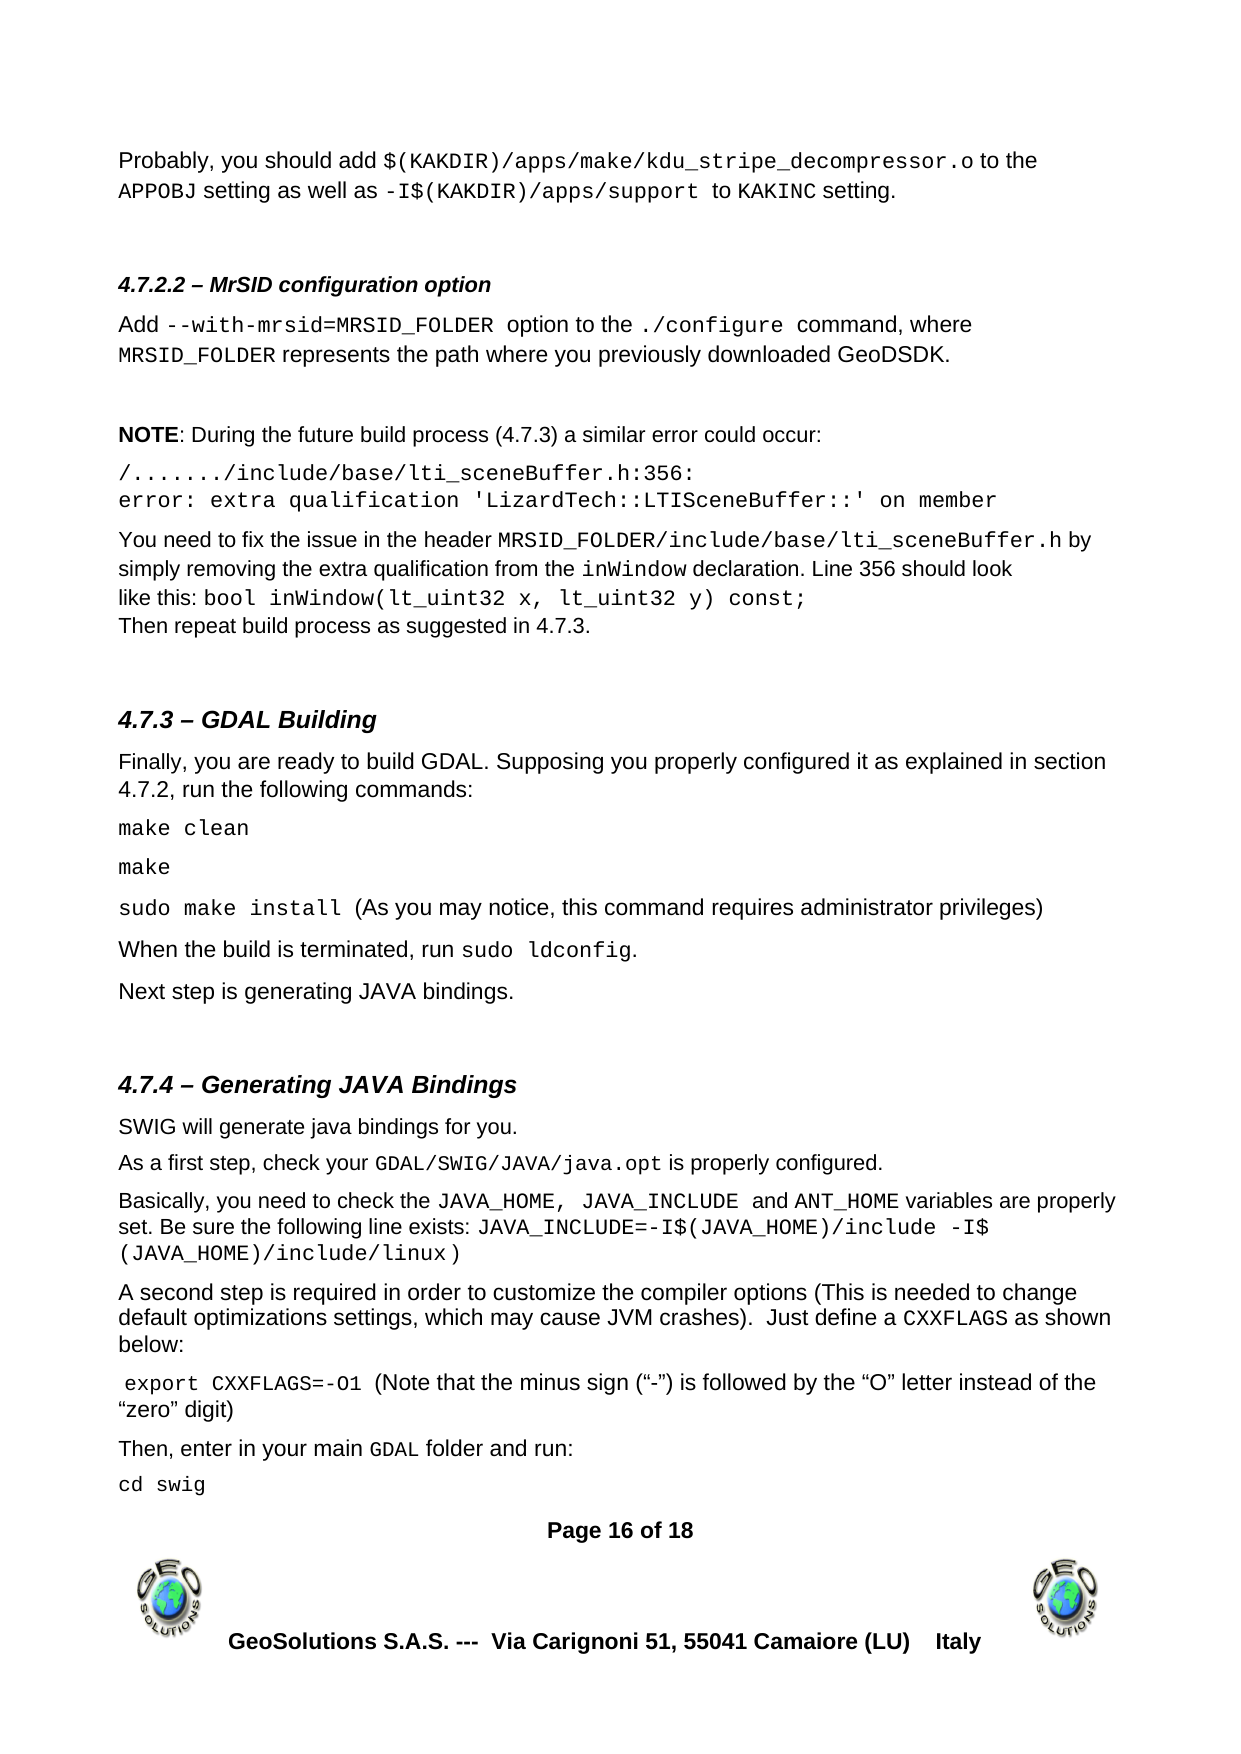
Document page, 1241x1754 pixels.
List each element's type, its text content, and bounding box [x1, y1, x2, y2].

text When the build is terminated, run sudo ldconfig. [118, 937, 1122, 964]
subtitle 4.7.3 – GDAL Building [118, 706, 1122, 734]
text Add --with-mrsid=MRSID_FOLDER option to the ./configure command, where MRSID_FOLDER represents the path where you previously downloaded GeoDSDK. [118, 312, 1122, 369]
text A second step is required in order to customize the compiler options (This is needed to change default optimizations settings, which may cause JVM crashes). Just define a CXXFLAGS as shown below: [118, 1279, 1122, 1358]
text make clean [118, 817, 1122, 842]
text NOTE: During the future build process (4.7.3) a similar error could occur: [118, 423, 1122, 448]
text Finally, you are ready to build GDAL. Supposing you properly configured it as explained in section 4.7.2, run the following commands: [118, 749, 1122, 803]
text Basically, you need to check the JAVA_HOME, JAVA_INCLUDE and ANT_HOME variables are properly set. Be sure the following line exists: JAVA_INCLUDE=-I$(JAVA_HOME)/include -I$(JAVA_HOME)/include/linux ) [118, 1188, 1122, 1267]
text /......./include/base/lti_sceneBuffer.h:356: error: extra qualification 'LizardTech::LTISceneBuffer::' on member [118, 462, 1122, 514]
text Probably, you should add $(KAKDIR)/apps/make/kdu_stripe_decompressor.o to the APPOBJ setting as well as -I$(KAKDIR)/apps/support to KAKINC setting. [118, 148, 1122, 205]
text SWIG will generate java bindings for you. [118, 1114, 1122, 1139]
subtitle 4.7.2.2 – MrSID configuration option [118, 272, 1122, 297]
picture [134, 1552, 205, 1641]
picture [1030, 1552, 1101, 1641]
text make [118, 856, 1122, 881]
text Then, enter in your main GDAL folder and run: [118, 1435, 1122, 1462]
text sudo make install (As you may notice, this command requires administrator privileges) [118, 895, 1122, 922]
text Next step is generating JAVA bindings. [118, 978, 1122, 1004]
text export CXXFLAGS=-O1 (Note that the minus sign (“-”) is followed by the “O” letter instead of the “zero” digit) [118, 1369, 1122, 1423]
text cd swig [118, 1474, 1122, 1498]
text As a first step, check your GDAL/SWIG/JAVA/java.opt is properly configured. [118, 1151, 1122, 1177]
subtitle 4.7.4 – Generating JAVA Bindings [118, 1071, 1122, 1099]
text You need to fix the issue in the header MRSID_FOLDER/include/base/lti_sceneBuffer.h by simply removing the extra qualification from the inWindow declaration. Line 356 should look like this: bool inWindow(lt_uint32 x, lt_uint32 y) const; Then repeat build process as suggested in 4.7.3. [118, 528, 1122, 639]
